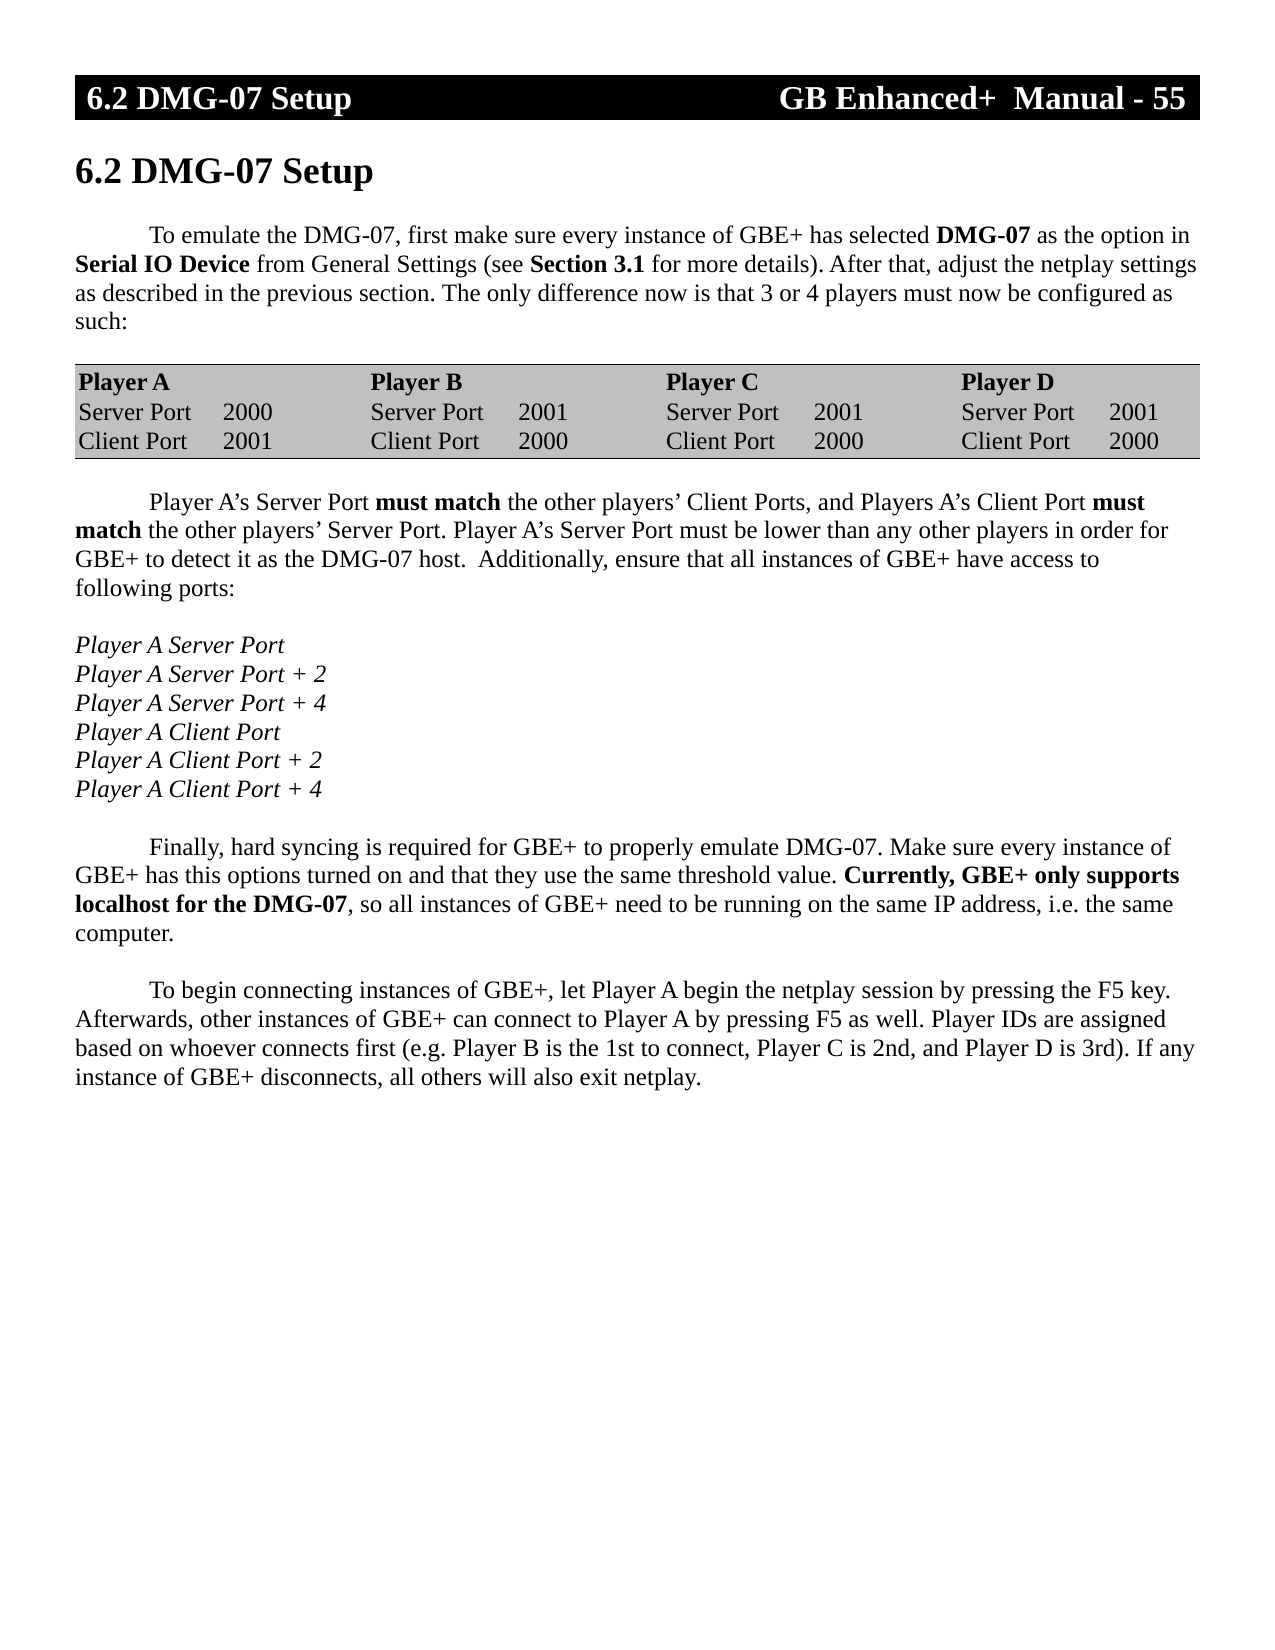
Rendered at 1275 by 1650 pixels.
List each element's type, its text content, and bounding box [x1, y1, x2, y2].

text Player A Server Port + 2 [75, 659, 1200, 688]
text Player A’s Server Port must match the other players’ Client Ports, and Players A’s Client Port must match the other players’ Server Port. Player A’s Server Port must be lower than any other players in order for GBE+ to detect it as the DMG-07 host. Additionally, ensure that all instances of GBE+ have access to following ports: [75, 487, 1200, 602]
text To emulate the DMG-07, first make sure every instance of GBE+ has selected DMG-07 as the option in Serial IO Device from General Settings (see Section 3.1 for more details). After that, adjust the netplay settings as described in the previous section. The only difference now is that 3 or 4 players must now be configured as such: [75, 220, 1200, 335]
text Server Port 2000 Server Port 2001 Server Port 2001 Server Port 2001 [75, 393, 1200, 423]
text Client Port 2001 Client Port 2000 Client Port 2000 Client Port 2000 [75, 423, 1200, 458]
text Finally, hard syncing is required for GBE+ to properly emulate DMG-07. Make sure every instance of GBE+ has this options turned on and that they use the same threshold value. Currently, GBE+ only supports localhost for the DMG-07, so all instances of GBE+ need to be running on the same IP address, i.e. the same computer. [75, 832, 1200, 947]
text 6.2 DMG-07 Setup [75, 148, 1200, 191]
text Player A Player B Player C Player D [75, 365, 1200, 393]
text Player A Client Port [75, 717, 1200, 746]
text Player A Client Port + 2 [75, 746, 1200, 774]
text To begin connecting instances of GBE+, let Player A begin the netplay session by pressing the F5 key. Afterwards, other instances of GBE+ can connect to Player A by pressing F5 as well. Player IDs are assigned based on whoever connects first (e.g. Player B is the 1st to connect, Player C is 2nd, and Player D is 3rd). If any instance of GBE+ disconnects, all others will also exit netplay. [75, 976, 1200, 1091]
text 6.2 DMG-07 Setup GB Enhanced+ Manual - 55 [75, 75, 1200, 119]
text Player A Client Port + 4 [75, 774, 1200, 803]
text Player A Server Port [75, 631, 1200, 659]
text Player A Server Port + 4 [75, 688, 1200, 717]
